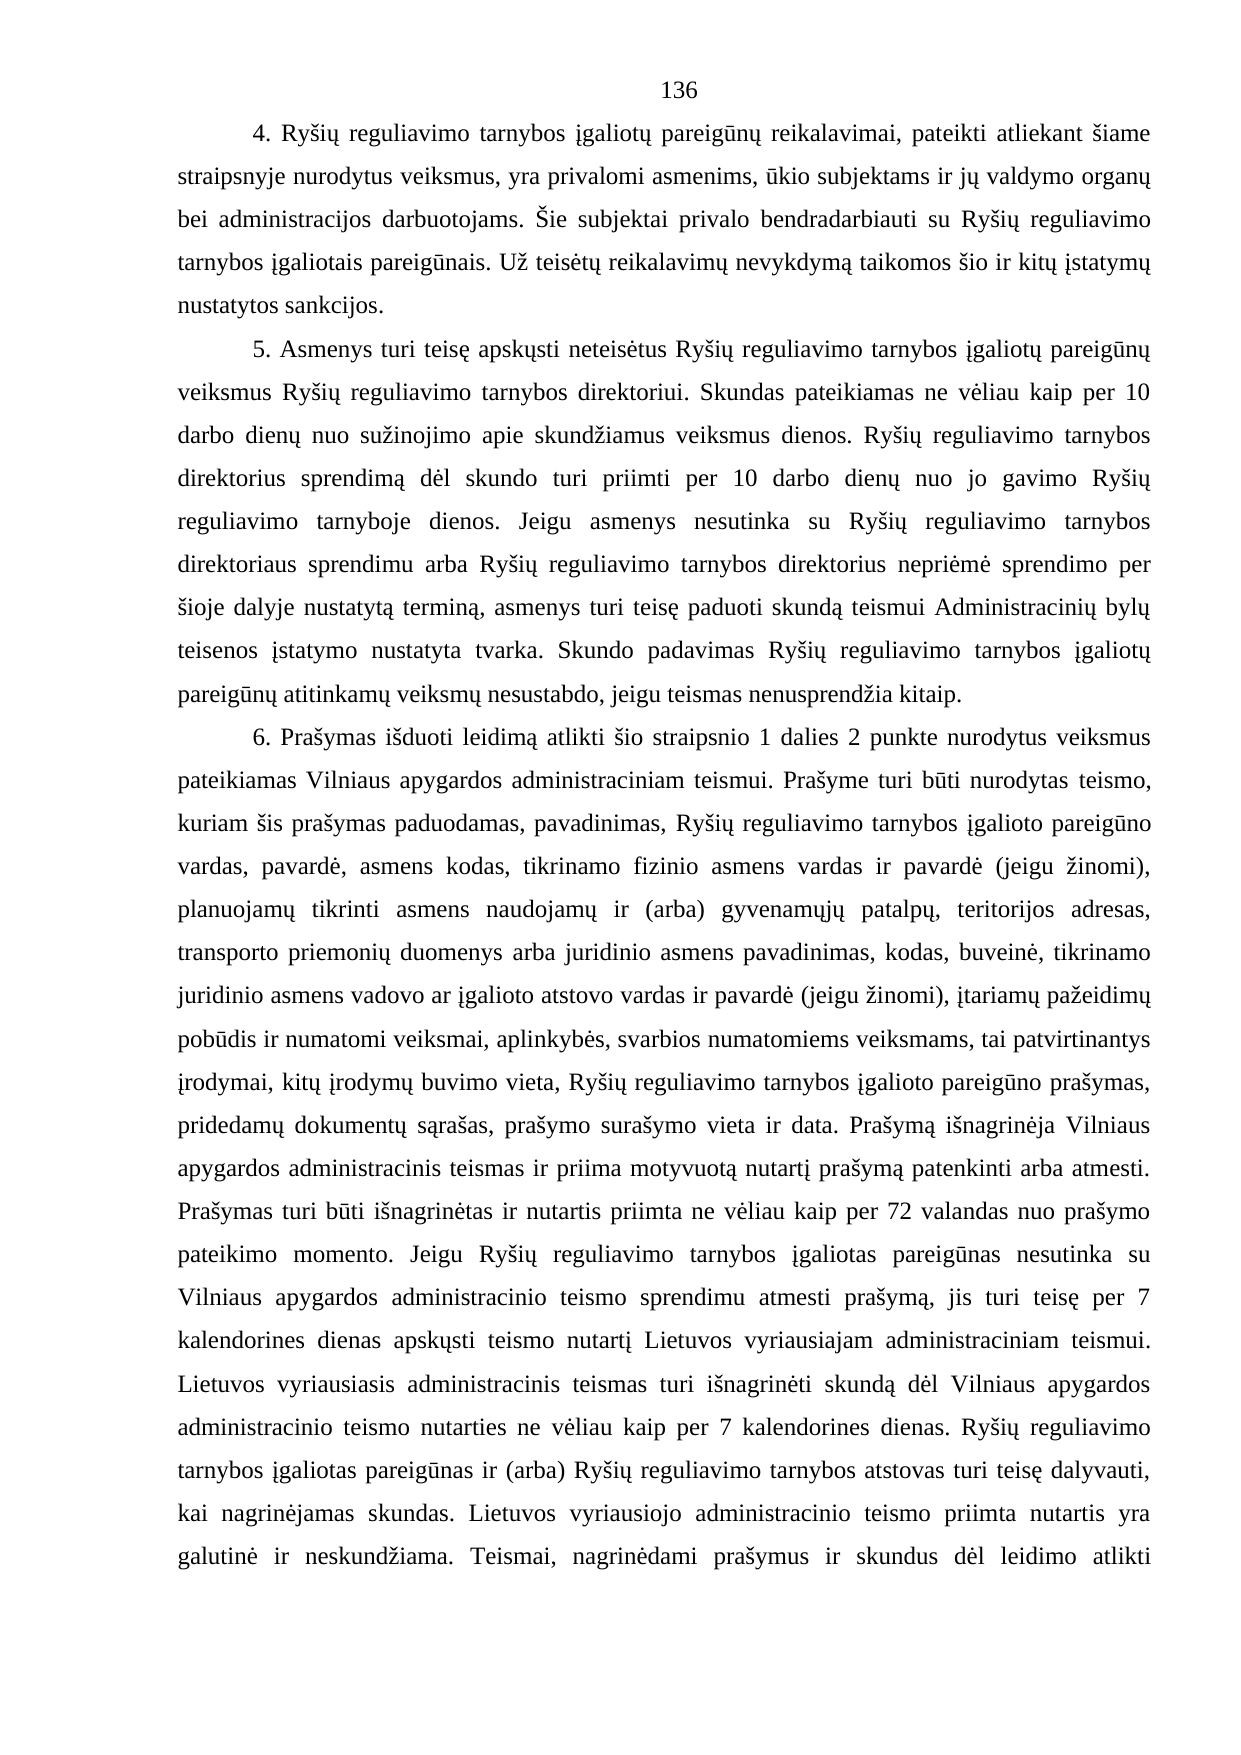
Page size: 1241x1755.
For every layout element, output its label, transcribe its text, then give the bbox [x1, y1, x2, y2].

text 6. Prašymas išduoti leidimą atlikti šio straipsnio 1 dalies 2 punkte nurodytus veiksmus pateikiamas Vilniaus apygardos administraciniam teismui. Prašyme turi būti nurodytas teismo, kuriam šis prašymas paduodamas, pavadinimas, Ryšių reguliavimo tarnybos įgalioto pareigūno vardas, pavardė, asmens kodas, tikrinamo fizinio asmens vardas ir pavardė (jeigu žinomi), planuojamų tikrinti asmens naudojamų ir (arba) gyvenamųjų patalpų, teritorijos adresas, transporto priemonių duomenys arba juridinio asmens pavadinimas, kodas, buveinė, tikrinamo juridinio asmens vadovo ar įgalioto atstovo vardas ir pavardė (jeigu žinomi), įtariamų pažeidimų pobūdis ir numatomi veiksmai, aplinkybės, svarbios numatomiems veiksmams, tai patvirtinantys įrodymai, kitų įrodymų buvimo vieta, Ryšių reguliavimo tarnybos įgalioto pareigūno prašymas, pridedamų dokumentų sąrašas, prašymo surašymo vieta ir data. Prašymą išnagrinėja Vilniaus apygardos administracinis teismas ir priima motyvuotą nutartį prašymą patenkinti arba atmesti. Prašymas turi būti išnagrinėtas ir nutartis priimta ne vėliau kaip per 72 valandas nuo prašymo pateikimo momento. Jeigu Ryšių reguliavimo tarnybos įgaliotas pareigūnas nesutinka su Vilniaus apygardos administracinio teismo sprendimu atmesti prašymą, jis turi teisę per 7 kalendorines dienas apskųsti teismo nutartį Lietuvos vyriausiajam administraciniam teismui. Lietuvos vyriausiasis administracinis teismas turi išnagrinėti skundą dėl Vilniaus apygardos administracinio teismo nutarties ne vėliau kaip per 7 kalendorines dienas. Ryšių reguliavimo tarnybos įgaliotas pareigūnas ir (arba) Ryšių reguliavimo tarnybos atstovas turi teisę dalyvauti, kai nagrinėjamas skundas. Lietuvos vyriausiojo administracinio teismo priimta nutartis yra galutinė ir neskundžiama. Teismai, nagrinėdami prašymus ir skundus dėl leidimo atlikti [177, 722, 1152, 1570]
text 4. Ryšių reguliavimo tarnybos įgaliotų pareigūnų reikalavimai, pateikti atliekant šiame straipsnyje nurodytus veiksmus, yra privalomi asmenims, ūkio subjektams ir jų valdymo organų bei administracijos darbuotojams. Šie subjektai privalo bendradarbiauti su Ryšių reguliavimo tarnybos įgaliotais pareigūnais. Už teisėtų reikalavimų nevykdymą taikomos šio ir kitų įstatymų nustatytos sankcijos. [177, 118, 1152, 319]
text 5. Asmenys turi teisę apskųsti neteisėtus Ryšių reguliavimo tarnybos įgaliotų pareigūnų veiksmus Ryšių reguliavimo tarnybos direktoriui. Skundas pateikiamas ne vėliau kaip per 10 darbo dienų nuo sužinojimo apie skundžiamus veiksmus dienos. Ryšių reguliavimo tarnybos direktorius sprendimą dėl skundo turi priimti per 10 darbo dienų nuo jo gavimo Ryšių reguliavimo tarnyboje dienos. Jeigu asmenys nesutinka su Ryšių reguliavimo tarnybos direktoriaus sprendimu arba Ryšių reguliavimo tarnybos direktorius nepriėmė sprendimo per šioje dalyje nustatytą terminą, asmenys turi teisę paduoti skundą teismui Administracinių bylų teisenos įstatymo nustatyta tvarka. Skundo padavimas Ryšių reguliavimo tarnybos įgaliotų pareigūnų atitinkamų veiksmų nesustabdo, jeigu teismas nenusprendžia kitaip. [177, 334, 1152, 707]
